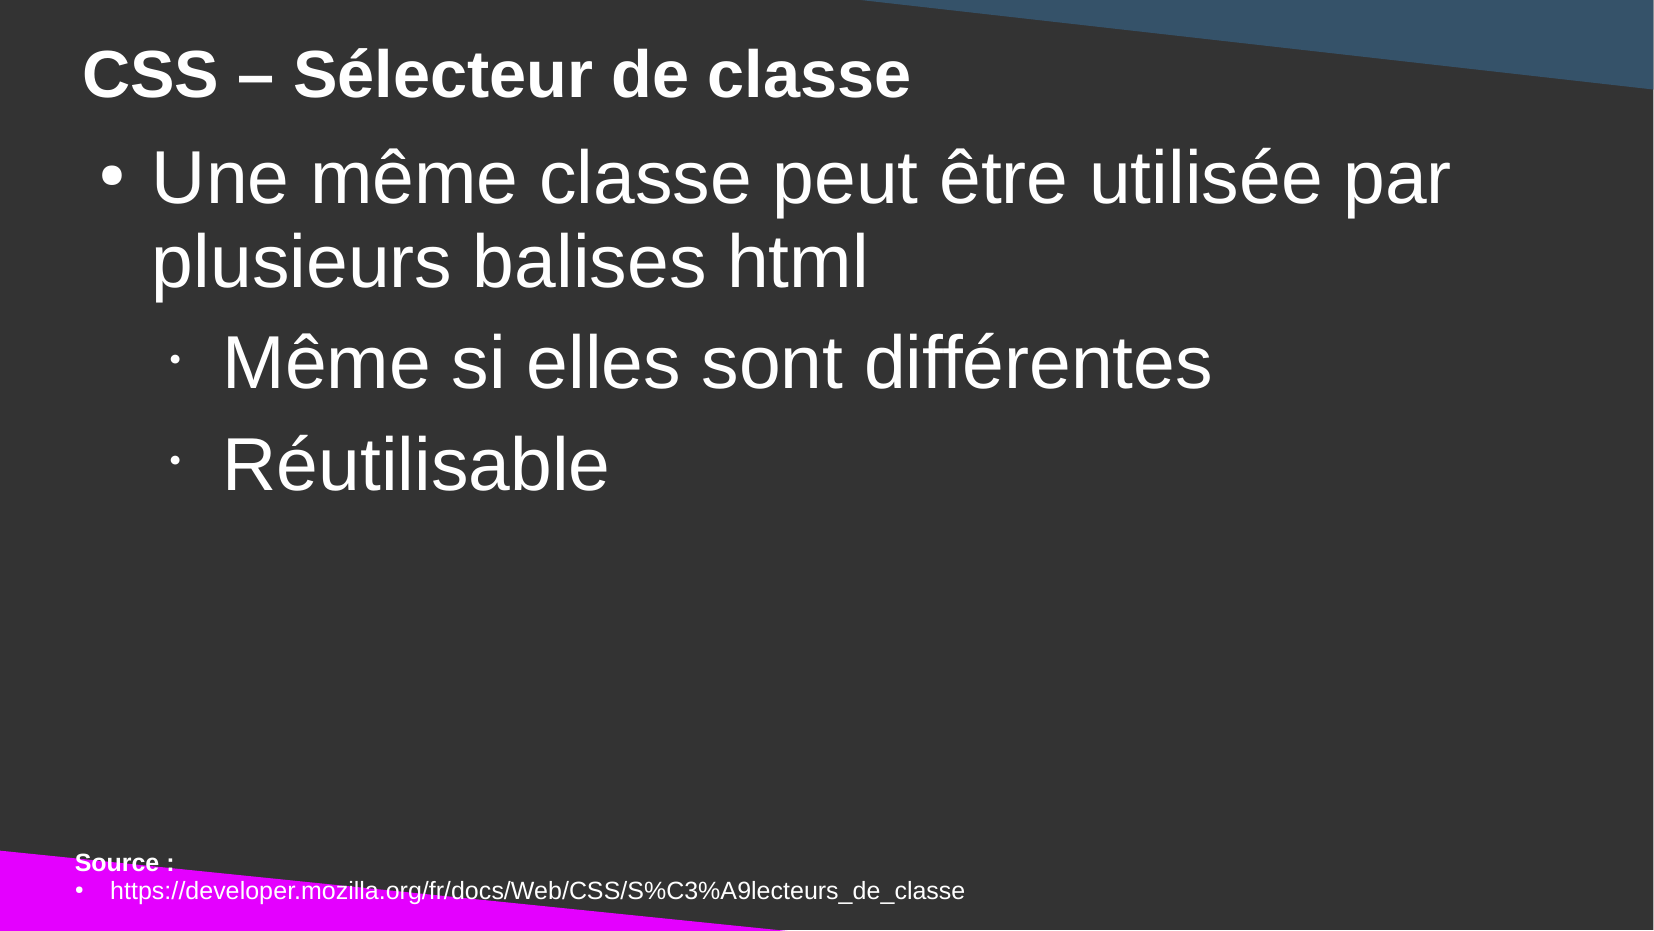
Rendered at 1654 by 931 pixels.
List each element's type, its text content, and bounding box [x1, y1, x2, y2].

list Une même classe peut être utilisée par plusieurs balises html Même si elles sont différentes Réutilisable [80, 135, 1605, 815]
text_box Source : https://developer.mozilla.org/fr/docs/Web/CSS/S%C3%A9lecteurs_de_classe [60, 841, 1546, 913]
text_box [860, 0, 1654, 90]
text_box [0, 850, 788, 931]
title CSS – Sélecteur de classe [82, 37, 1571, 114]
